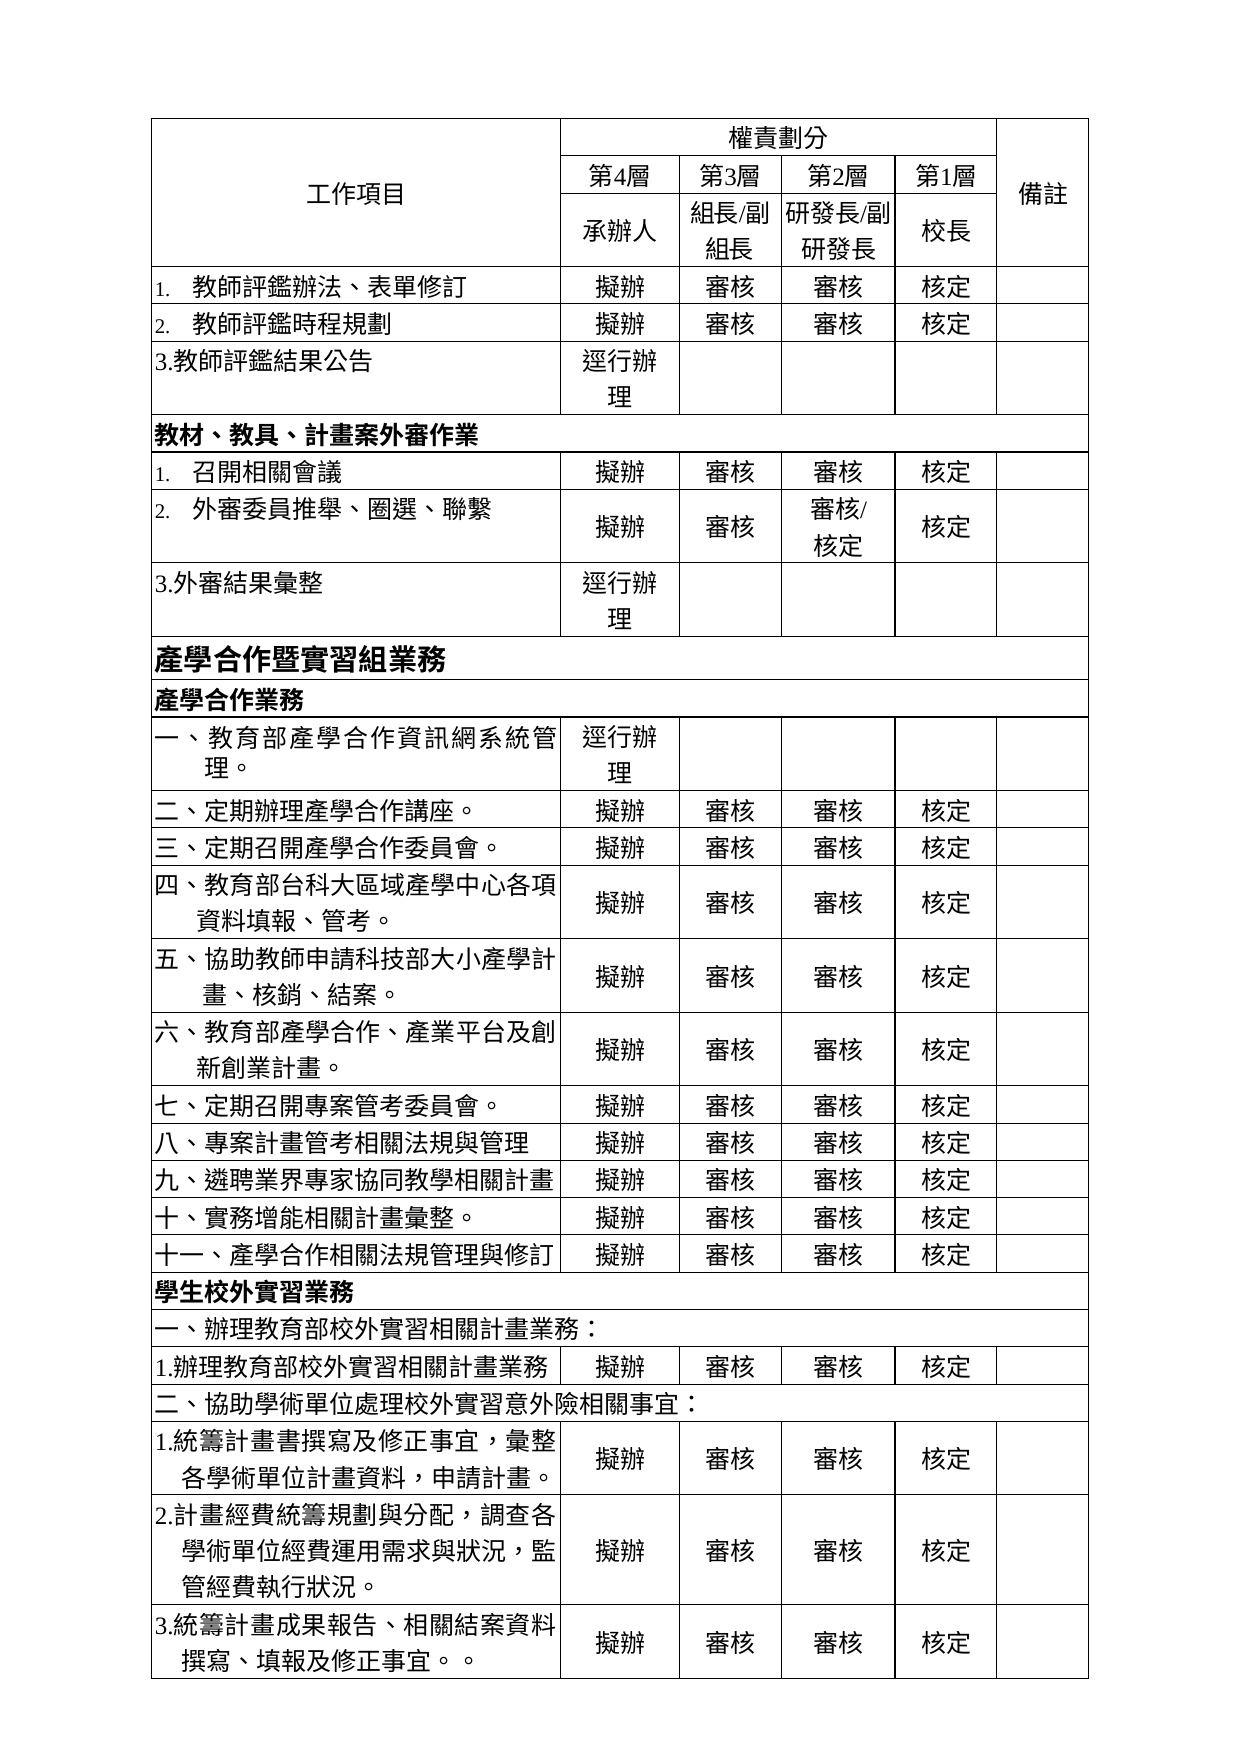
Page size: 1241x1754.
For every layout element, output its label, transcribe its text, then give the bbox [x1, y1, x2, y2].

table_cell 審核 [782, 1161, 894, 1197]
table_cell 擬辦 [561, 1086, 679, 1122]
table_cell 3.教師評鑑結果公告 [152, 342, 560, 414]
table_cell 九、遴聘業界專家協同教學相關計畫 [152, 1161, 560, 1197]
table_cell 審核 [680, 453, 781, 489]
table_cell 研發長/副研發長 [782, 194, 894, 266]
table_cell 承辦人 [561, 194, 679, 266]
table_cell [997, 1235, 1088, 1272]
table_cell 核定 [896, 1013, 996, 1085]
table_cell [896, 563, 996, 636]
table_cell 八、專案計畫管考相關法規與管理 [152, 1124, 560, 1160]
table_cell 擬辦 [561, 1198, 679, 1234]
table_header 備註 [997, 119, 1088, 266]
table_cell 召開相關會議 [152, 453, 560, 489]
table_cell 擬辦 [561, 1013, 679, 1085]
table_cell 擬辦 [561, 1422, 679, 1494]
table_cell 審核 [782, 939, 894, 1012]
table_cell 核定 [896, 490, 996, 562]
table_cell 十、實務增能相關計畫彙整。 [152, 1198, 560, 1234]
table_cell 六、教育部產學合作、產業平台及創新創業計畫。 [152, 1013, 560, 1085]
table_cell [997, 1347, 1088, 1383]
table_cell 擬辦 [561, 267, 679, 303]
table_cell 核定 [896, 267, 996, 303]
table_cell 四、教育部台科大區域產學中心各項資料填報、管考。 [152, 866, 560, 938]
table_cell [997, 866, 1088, 938]
table_cell 第4層 [561, 156, 679, 192]
table_cell 擬辦 [561, 828, 679, 864]
table_cell [997, 1013, 1088, 1085]
table_cell 擬辦 [561, 939, 679, 1012]
table_cell 七、定期召開專案管考委員會。 [152, 1086, 560, 1122]
table_cell 核定 [896, 791, 996, 827]
table_cell 二、定期辦理產學合作講座。 [152, 791, 560, 827]
table_cell 第1層 [896, 156, 996, 192]
table_cell 審核/ 核定 [782, 490, 894, 562]
table_cell 核定 [896, 866, 996, 938]
table_cell 審核 [782, 1347, 894, 1383]
table_cell [997, 267, 1088, 303]
table_cell [997, 1605, 1088, 1678]
table_cell 1.辦理教育部校外實習相關計畫業務 [152, 1347, 560, 1383]
table_header 權責劃分 [561, 119, 996, 155]
table_cell 審核 [680, 1124, 781, 1160]
table_cell 擬辦 [561, 453, 679, 489]
table_cell 審核 [782, 1495, 894, 1604]
table_cell 擬辦 [561, 866, 679, 938]
table_cell 核定 [896, 304, 996, 341]
table_cell 第3層 [680, 156, 781, 192]
table_cell 3.外審結果彙整 [152, 563, 560, 636]
table_cell 核定 [896, 1422, 996, 1494]
table_cell 審核 [782, 866, 894, 938]
table_cell 審核 [680, 1235, 781, 1272]
table_cell 2.計畫經費統籌規劃與分配，調查各學術單位經費運用需求與狀況，監管經費執行狀況。 [152, 1495, 560, 1604]
table_cell 審核 [680, 1161, 781, 1197]
table_cell 核定 [896, 1124, 996, 1160]
table_cell [782, 563, 894, 636]
table_cell 3.統籌計畫成果報告、相關結案資料撰寫、填報及修正事宜。。 [152, 1605, 560, 1678]
table_cell 核定 [896, 828, 996, 864]
table_cell 外審委員推舉、圈選、聯繫 [152, 490, 560, 562]
table_cell 審核 [680, 1198, 781, 1234]
table_cell 擬辦 [561, 304, 679, 341]
table_cell 審核 [680, 791, 781, 827]
table_cell [997, 304, 1088, 341]
table_header 工作項目 [152, 119, 560, 266]
table_cell [680, 342, 781, 414]
table_cell 核定 [896, 1235, 996, 1272]
table_cell [997, 791, 1088, 827]
table_cell 審核 [680, 1086, 781, 1122]
table_cell 校長 [896, 194, 996, 266]
table_cell [680, 563, 781, 636]
table_cell [997, 490, 1088, 562]
table_cell 審核 [782, 1605, 894, 1678]
table_cell 教師評鑑時程規劃 [152, 304, 560, 341]
table_cell 核定 [896, 1161, 996, 1197]
table_cell 擬辦 [561, 1605, 679, 1678]
table_cell 教師評鑑辦法、表單修訂 [152, 267, 560, 303]
table_cell 逕行辦理 [561, 342, 679, 414]
table_cell 第2層 [782, 156, 894, 192]
table_cell 學生校外實習業務 [152, 1273, 1088, 1309]
table_cell 審核 [782, 1124, 894, 1160]
table_cell 審核 [782, 1198, 894, 1234]
table_cell 一、教育部產學合作資訊網系統管理。 [152, 718, 560, 790]
table_cell 三、定期召開產學合作委員會。 [152, 828, 560, 864]
table_cell 核定 [896, 939, 996, 1012]
table_cell 審核 [680, 304, 781, 341]
table_cell 產學合作暨實習組業務 [152, 637, 1088, 679]
table_cell 審核 [782, 1086, 894, 1122]
table_cell 核定 [896, 1086, 996, 1122]
table_cell 審核 [680, 1013, 781, 1085]
table_cell 核定 [896, 1495, 996, 1604]
table_cell [997, 453, 1088, 489]
table_cell 組長/副組長 [680, 194, 781, 266]
table_cell 審核 [782, 453, 894, 489]
table_cell 擬辦 [561, 1124, 679, 1160]
table_cell [997, 1124, 1088, 1160]
table_cell 審核 [782, 1235, 894, 1272]
table_cell [997, 939, 1088, 1012]
table_cell 擬辦 [561, 1161, 679, 1197]
table_cell 核定 [896, 1347, 996, 1383]
table_cell 核定 [896, 1605, 996, 1678]
table_cell 核定 [896, 453, 996, 489]
table_cell 逕行辦理 [561, 718, 679, 790]
table_cell 審核 [782, 791, 894, 827]
table_cell 審核 [680, 267, 781, 303]
table_cell 擬辦 [561, 1495, 679, 1604]
table_cell [896, 718, 996, 790]
table_cell 審核 [782, 1013, 894, 1085]
table_cell 逕行辦理 [561, 563, 679, 636]
table_cell [782, 342, 894, 414]
table_cell 二、協助學術單位處理校外實習意外險相關事宜： [152, 1385, 1088, 1421]
table_cell [997, 1161, 1088, 1197]
table_cell [997, 1422, 1088, 1494]
table_cell [782, 718, 894, 790]
table_cell 審核 [680, 866, 781, 938]
table_cell [997, 1495, 1088, 1604]
table_cell [997, 1198, 1088, 1234]
table_cell 審核 [680, 939, 781, 1012]
table_cell 擬辦 [561, 490, 679, 562]
table_cell 十一、產學合作相關法規管理與修訂 [152, 1235, 560, 1272]
table_cell 擬辦 [561, 791, 679, 827]
table_cell 擬辦 [561, 1235, 679, 1272]
table_cell [997, 342, 1088, 414]
table_cell [997, 718, 1088, 790]
table_cell 一、辦理教育部校外實習相關計畫業務： [152, 1310, 1088, 1346]
table_cell [680, 718, 781, 790]
table_cell 教材、教具、計畫案外審作業 [152, 415, 1088, 451]
table_cell 產學合作業務 [152, 680, 1088, 716]
table_cell 核定 [896, 1198, 996, 1234]
table_cell [997, 828, 1088, 864]
table_cell 審核 [680, 1605, 781, 1678]
table_cell 五、協助教師申請科技部大小產學計畫、核銷、結案。 [152, 939, 560, 1012]
table_cell [997, 1086, 1088, 1122]
table_cell 審核 [680, 1422, 781, 1494]
table_cell 擬辦 [561, 1347, 679, 1383]
table_cell 審核 [680, 490, 781, 562]
table_cell [997, 563, 1088, 636]
table_cell [896, 342, 996, 414]
table_cell 審核 [782, 304, 894, 341]
table_cell 審核 [680, 1347, 781, 1383]
table_cell 審核 [680, 1495, 781, 1604]
table_cell 1.統籌計畫書撰寫及修正事宜，彙整各學術單位計畫資料，申請計畫。 [152, 1422, 560, 1494]
table_cell 審核 [782, 267, 894, 303]
table_cell 審核 [680, 828, 781, 864]
table_cell 審核 [782, 1422, 894, 1494]
table_cell 審核 [782, 828, 894, 864]
